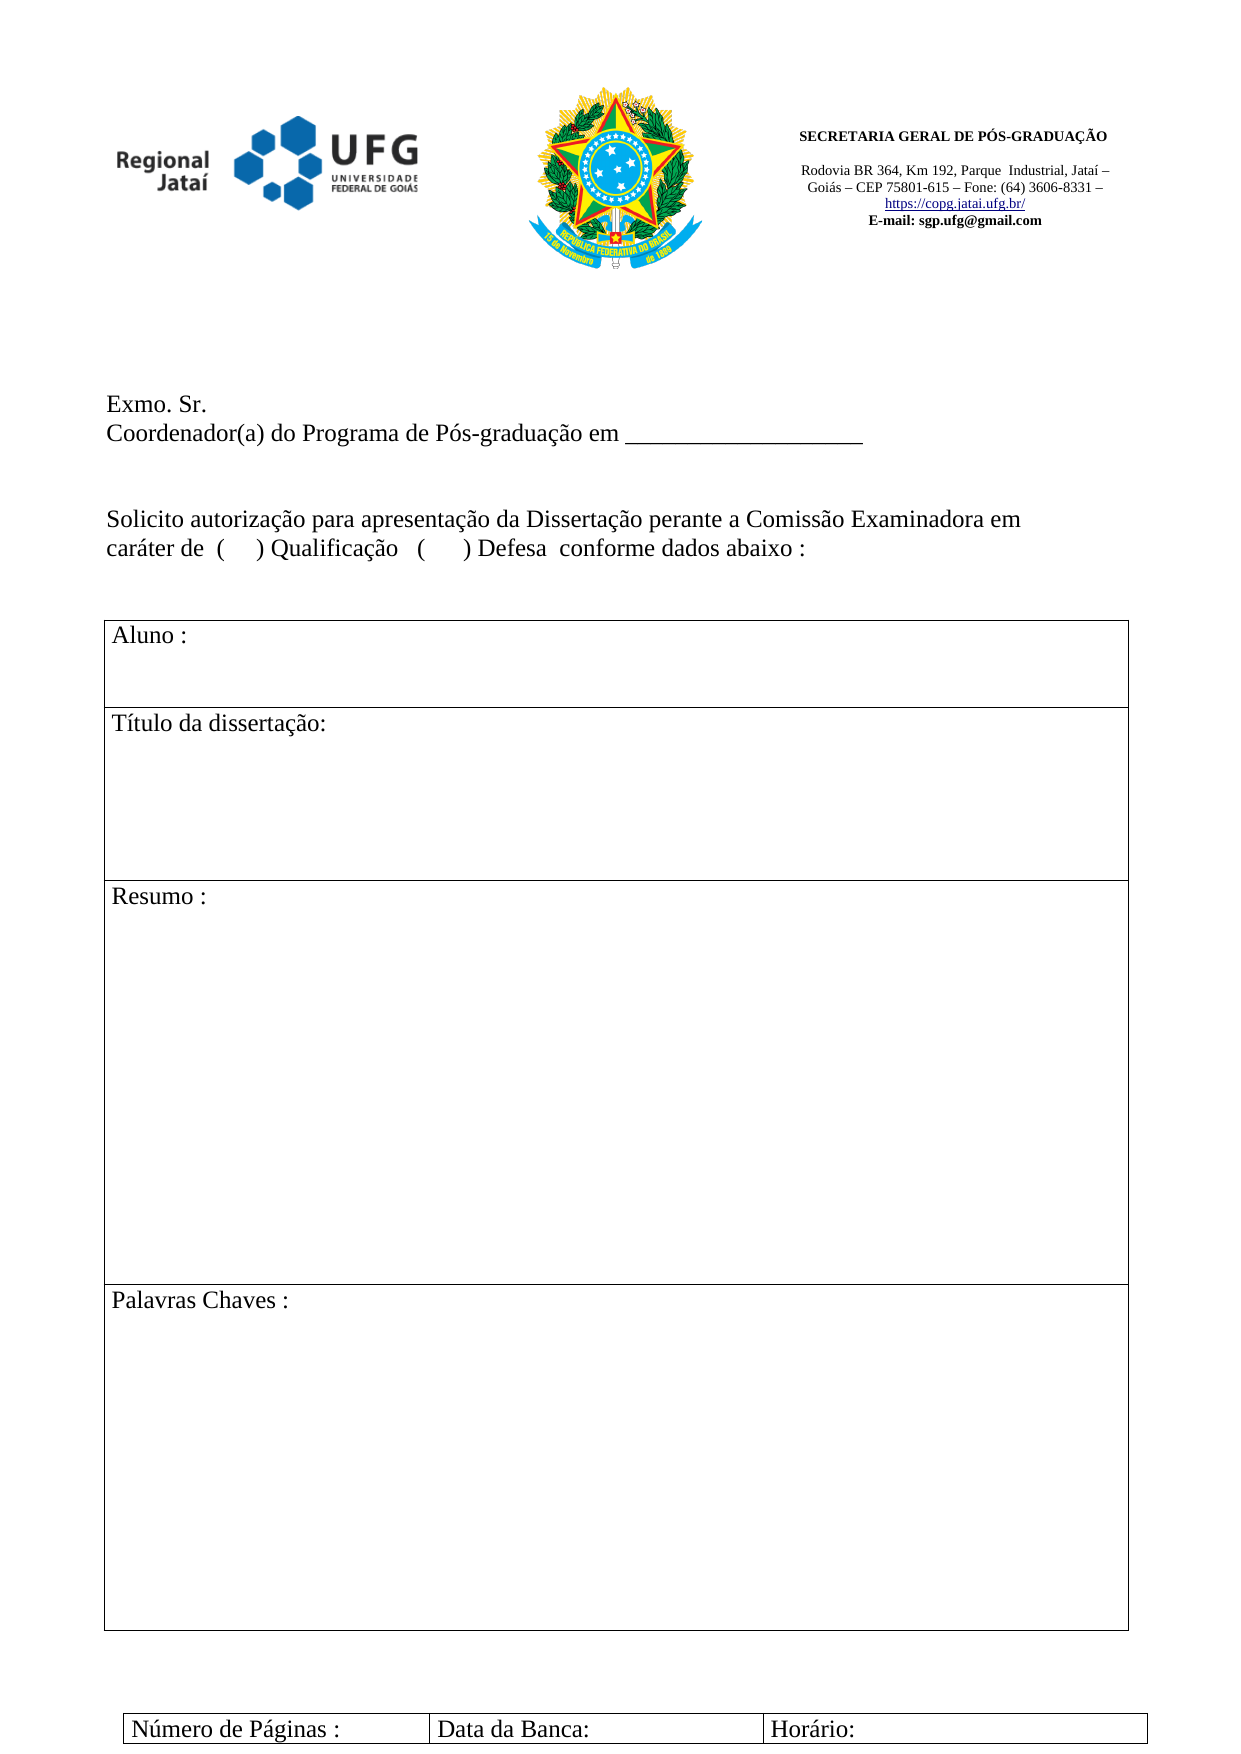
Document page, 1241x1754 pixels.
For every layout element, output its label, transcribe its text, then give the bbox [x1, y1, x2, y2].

picture [587, 246, 594, 252]
table_cell Resumo : [105, 881, 1128, 1284]
picture [599, 258, 632, 269]
picture [638, 223, 703, 269]
table_cell Palavras Chaves : [105, 1285, 1128, 1630]
picture [562, 231, 568, 238]
text Solicito autorização para apresentação da Dissertação perante a Comissão Examinadora em caráter de ( ) Qualificação ( ) Defesa conforme dados abaixo : [106, 504, 1088, 562]
text Exmo. Sr. [106, 389, 1088, 418]
table_header Horário: [764, 1714, 1147, 1743]
picture [601, 247, 636, 255]
picture [553, 241, 559, 248]
picture [639, 244, 648, 251]
picture [569, 236, 582, 247]
picture [561, 247, 592, 264]
table_header Número de Páginas : [124, 1714, 429, 1743]
picture [117, 116, 418, 211]
picture [528, 87, 703, 269]
table_header Aluno : [105, 621, 1128, 707]
picture [650, 232, 669, 246]
table_header Data da Banca: [430, 1714, 763, 1743]
table_cell Título da dissertação: [105, 708, 1128, 880]
picture [660, 247, 671, 256]
text Coordenador(a) do Programa de Pós-graduação em ___________________ [106, 418, 1088, 447]
